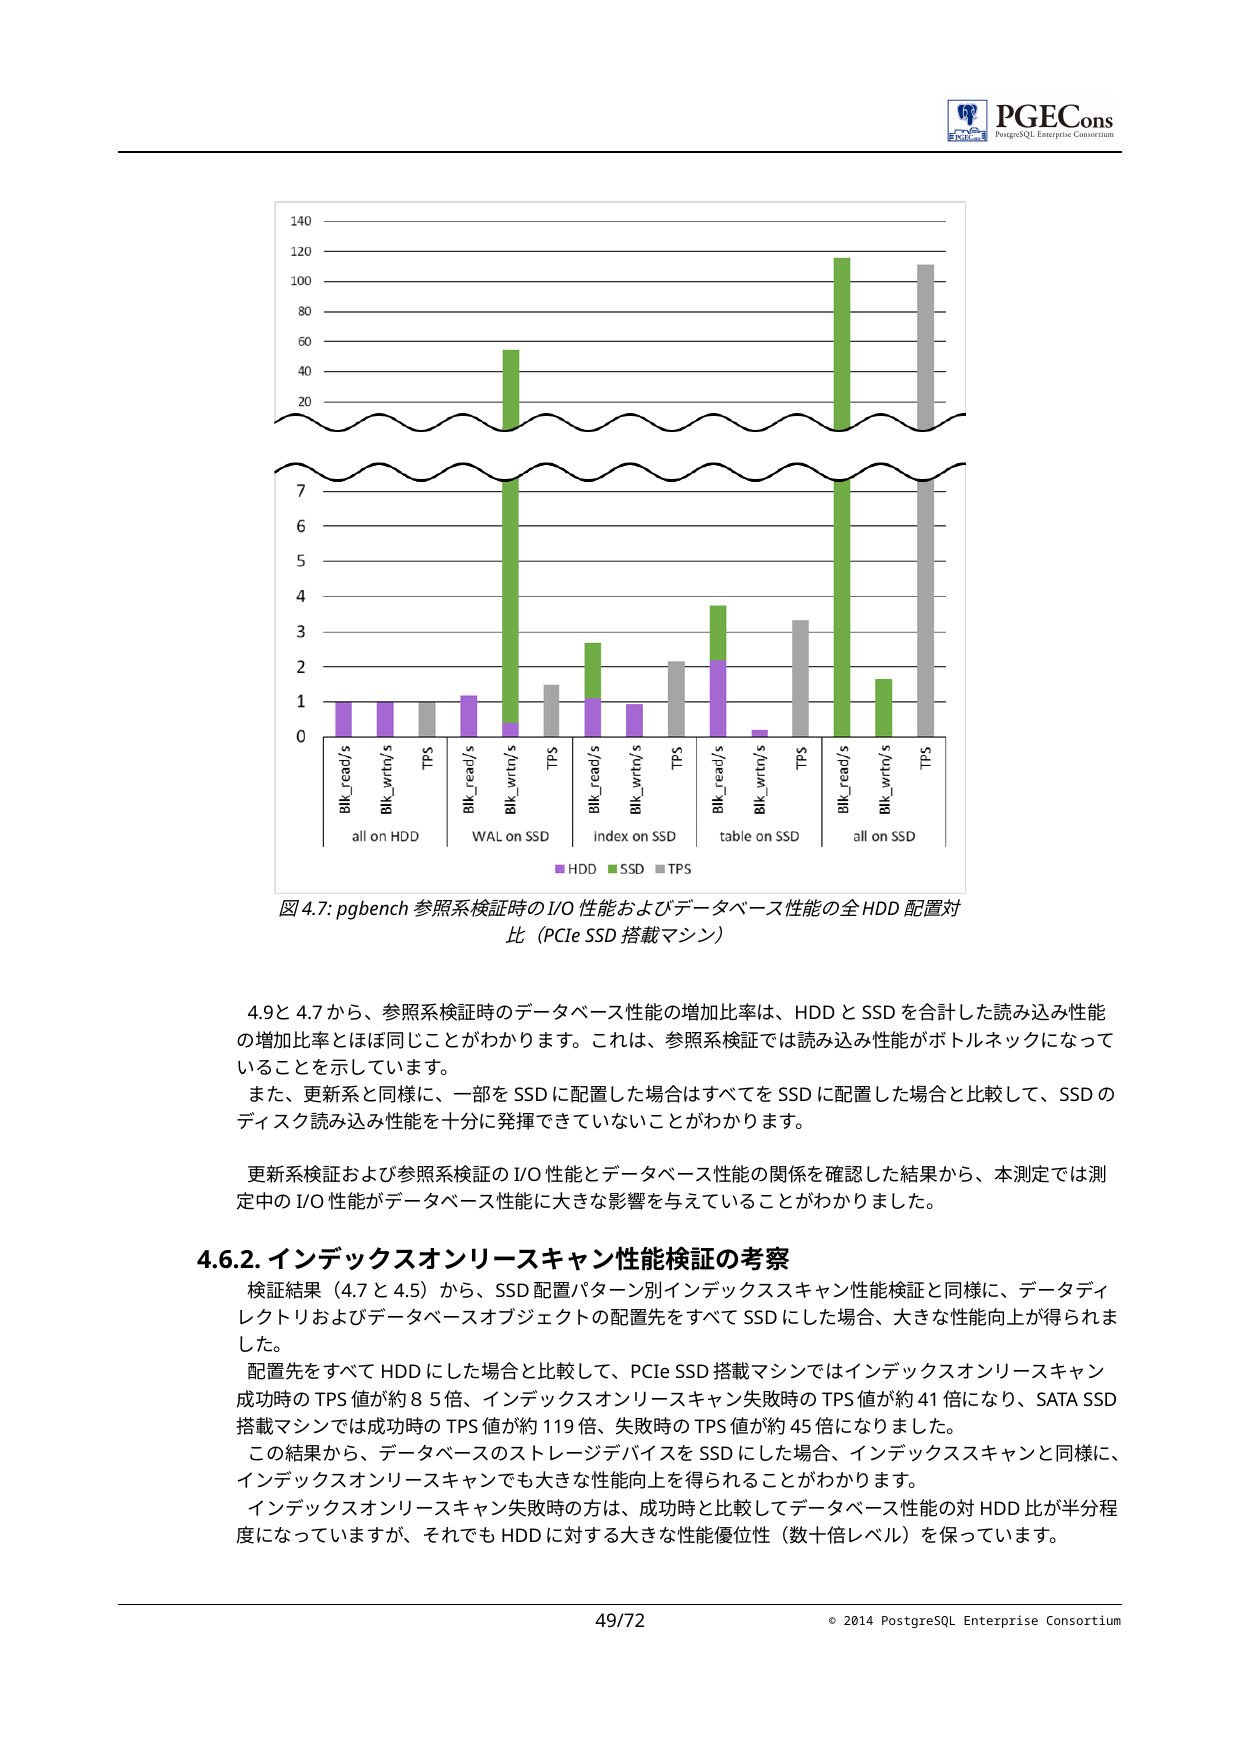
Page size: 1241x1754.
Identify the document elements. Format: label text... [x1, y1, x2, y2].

text この結果から、データベースのストレージデバイスをSSDにした場合、インデックススキャンと同様に、インデックスオンリースキャンでも大きな性能向上を得られることがわかります。 [236, 1439, 1122, 1493]
text 検証結果（表 4.7と図 4.5）から、SSD配置パターン別インデックススキャン性能検証と同様に、データディレクトリおよびデータベースオブジェクトの配置先をすべてSSDにした場合、大きな性能向上が得られました。 [236, 1276, 1122, 1357]
picture [274, 201, 966, 894]
text 図 4.7: pgbench参照系検証時のI/O性能およびデータベース性能の全HDD配置対比（PCIe SSD搭載マシン） [274, 894, 966, 947]
text 配置先をすべてHDDにした場合と比較して、PCIe SSD搭載マシンではインデックスオンリースキャン成功時のTPS値が約８５倍、インデックスオンリースキャン失敗時のTPS値が約41倍になり、SATA SSD搭載マシンでは成功時のTPS値が約119倍、失敗時のTPS値が約45倍になりました。 [236, 1357, 1122, 1439]
text 更新系検証および参照系検証のI/O性能とデータベース性能の関係を確認した結果から、本測定では測定中のI/O性能がデータベース性能に大きな影響を与えていることがわかりました。 [236, 1159, 1122, 1214]
text 表 4.9と図 4.7から、参照系検証時のデータベース性能の増加比率は、HDDとSSDを合計した読み込み性能の増加比率とほぼ同じことがわかります。これは、参照系検証では読み込み性能がボトルネックになっていることを示しています。 [236, 998, 1122, 1079]
text インデックスオンリースキャン失敗時の方は、成功時と比較してデータベース性能の対HDD比が半分程度になっていますが、それでもHDDに対する大きな性能優位性（数十倍レベル）を保っています。 [236, 1493, 1122, 1547]
text また、更新系と同様に、一部をSSDに配置した場合はすべてをSSDに配置した場合と比較して、SSDのディスク読み込み性能を十分に発揮できていないことがわかります。 [236, 1079, 1122, 1134]
subtitle インデックスオンリースキャン性能検証の考察 [197, 1239, 1122, 1276]
picture [941, 94, 1119, 147]
